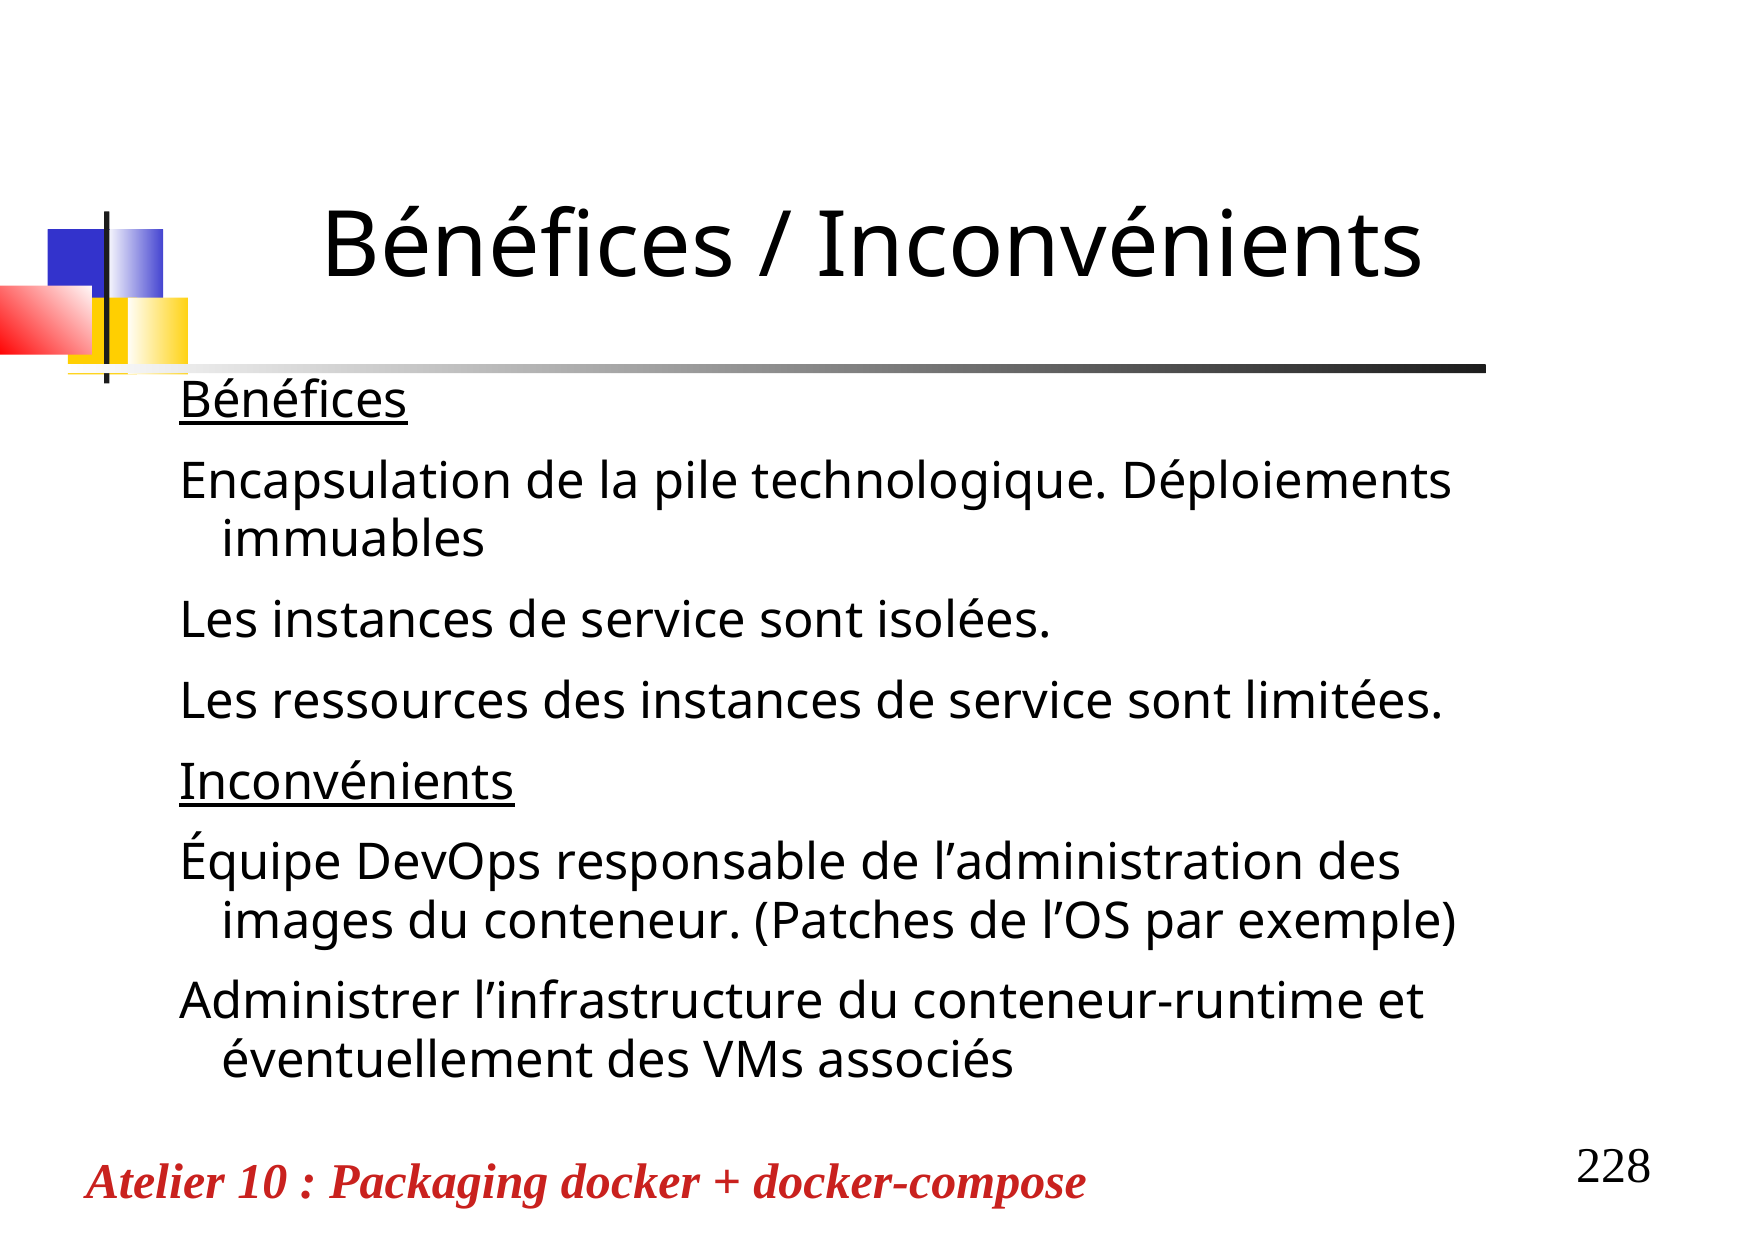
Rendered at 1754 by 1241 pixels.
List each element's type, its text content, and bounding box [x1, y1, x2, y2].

title Bénéfices / Inconvénients [179, 139, 1567, 351]
list Bénéfices Encapsulation de la pile technologique. Déploiements immuables Les instances de service sont isolées. Les ressources des instances de service sont limitées. Inconvénients Équipe DevOps responsable de l’administration des images du conteneur. (Patches de l’OS par exemple) Administrer l’infrastructure du conteneur-runtime et éventuellement des VMs associés [179, 371, 1567, 1091]
text_box Atelier 10 : Packaging docker + docker-compose [70, 1145, 1103, 1218]
